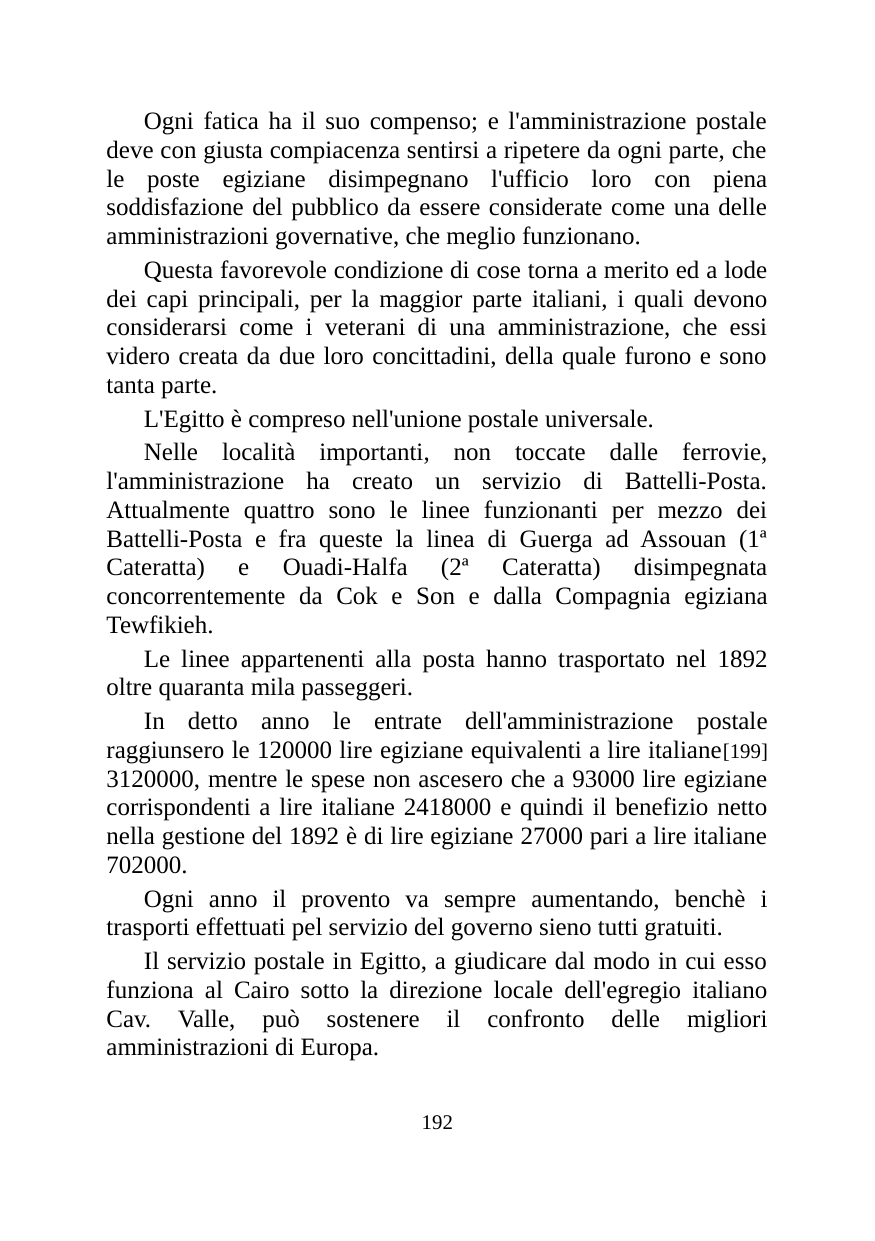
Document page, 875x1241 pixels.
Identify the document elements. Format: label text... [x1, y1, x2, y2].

text Ogni fatica ha il suo compenso; e l'amministrazione postale deve con giusta compiacenza sentirsi a ripetere da ogni parte, che le poste egiziane disimpegnano l'ufficio loro con piena soddisfazione del pubblico da essere considerate come una delle amministrazioni governative, che meglio funzionano. [106, 106, 768, 250]
text Nelle località importanti, non toccate dalle ferrovie, l'amministrazione ha creato un servizio di Battelli-Posta. Attualmente quattro sono le linee funzionanti per mezzo dei Battelli-Posta e fra queste la linea di Guerga ad Assouan (1ª Cateratta) e Ouadi-Halfa (2ª Cateratta) disimpegnata concorrentemente da Cok e Son e dalla Compagnia egiziana Tewfikieh. [106, 437, 768, 639]
text Le linee appartenenti alla posta hanno trasportato nel 1892 oltre quaranta mila passeggeri. [106, 644, 768, 701]
text Questa favorevole condizione di cose torna a merito ed a lode dei capi principali, per la maggior parte italiani, i quali devono considerarsi come i veterani di una amministrazione, che essi videro creata da due loro concittadini, della quale furono e sono tanta parte. [106, 255, 768, 399]
text Ogni anno il provento va sempre aumentando, benchè i trasporti effettuati pel servizio del governo sieno tutti gratuiti. [106, 884, 768, 941]
text L'Egitto è compreso nell'unione postale universale. [106, 404, 768, 432]
text Il servizio postale in Egitto, a giudicare dal modo in cui esso funziona al Cairo sotto la direzione locale dell'egregio italiano Cav. Valle, può sostenere il confronto delle migliori amministrazioni di Europa. [106, 946, 768, 1061]
text In detto anno le entrate dell'amministrazione postale raggiunsero le 120000 lire egiziane equivalenti a lire italiane[199] 3120000, mentre le spese non ascesero che a 93000 lire egiziane corrispondenti a lire italiane 2418000 e quindi il benefizio netto nella gestione del 1892 è di lire egiziane 27000 pari a lire italiane 702000. [106, 706, 768, 879]
